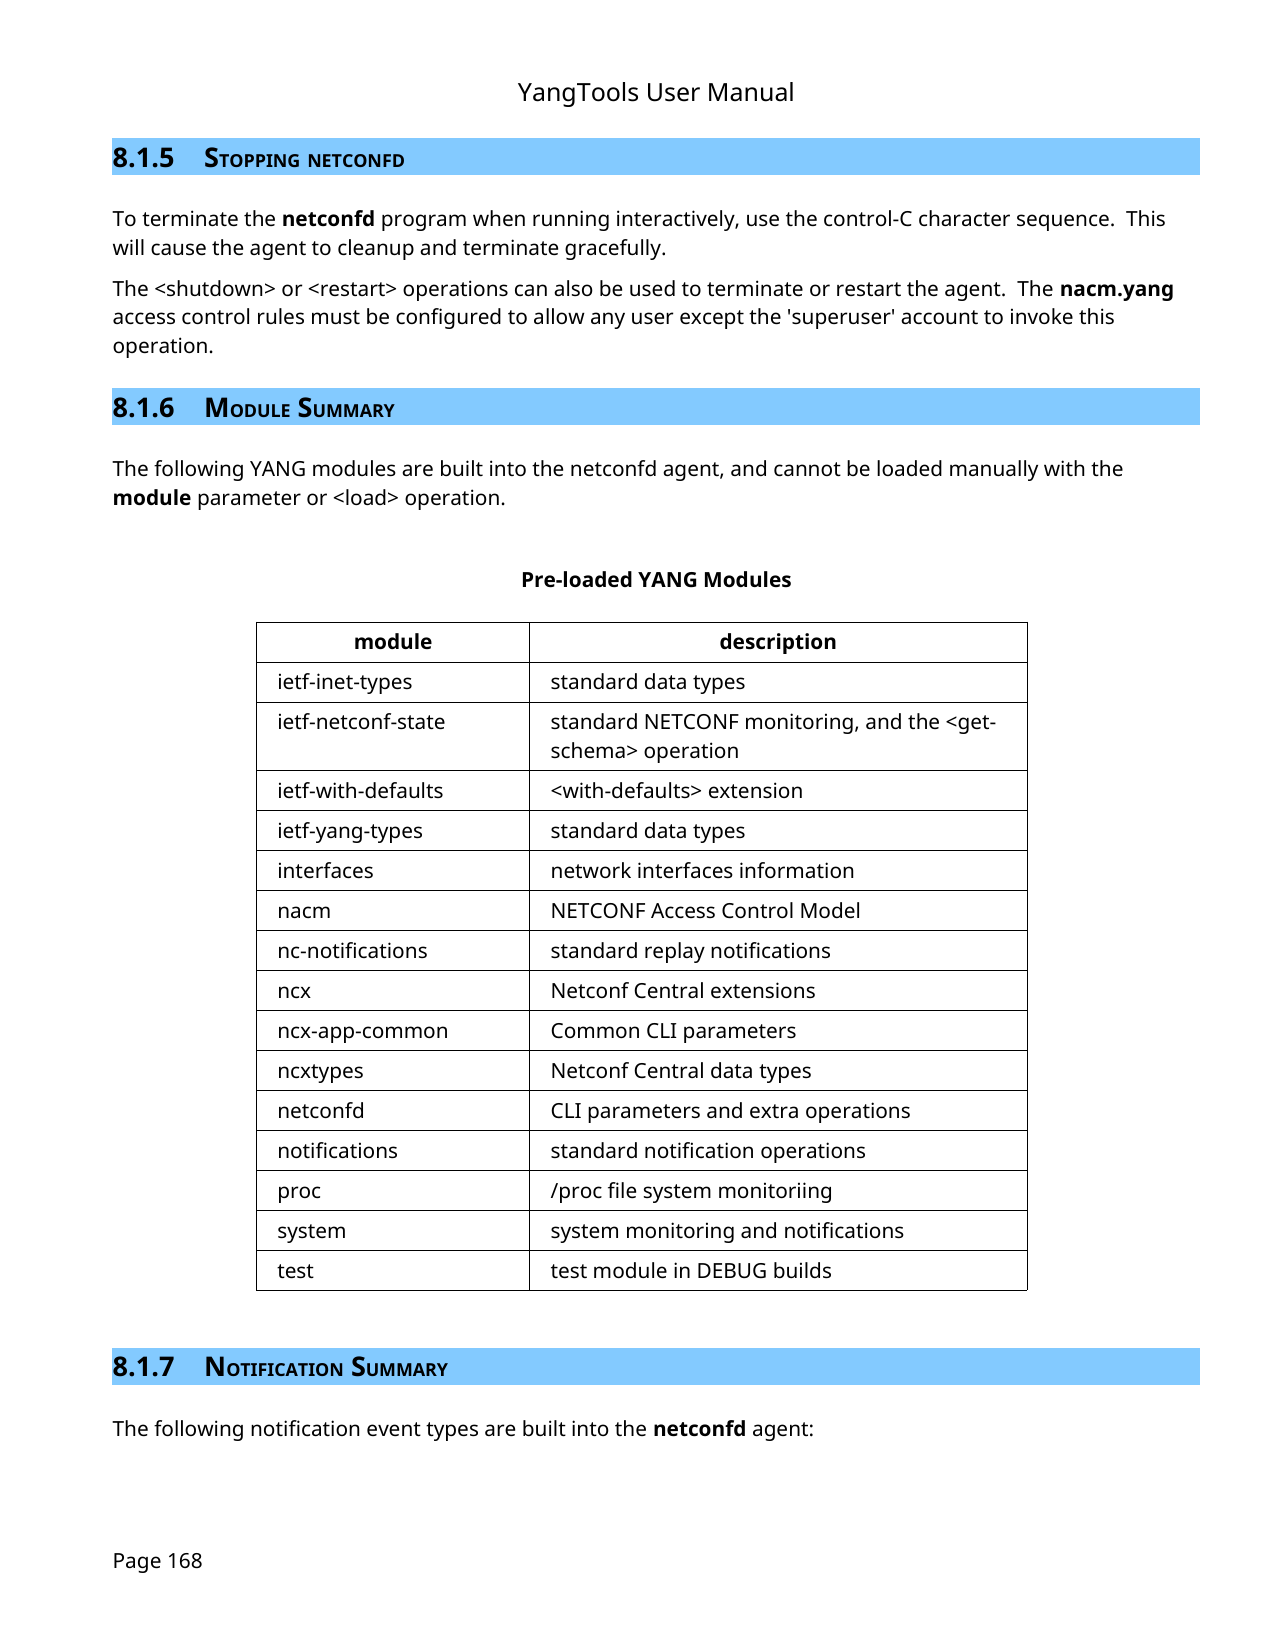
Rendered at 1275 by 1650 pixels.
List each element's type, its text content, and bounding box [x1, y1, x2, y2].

table_cell ncxtypes [257, 1051, 529, 1090]
table_cell standard data types [530, 663, 1027, 702]
table_cell /proc file system monitoriing [530, 1171, 1027, 1210]
table_cell standard replay notifications [530, 931, 1027, 970]
table_cell interfaces [257, 851, 529, 890]
table_cell ietf-with-defaults [257, 771, 529, 810]
table_cell standard NETCONF monitoring, and the <get-schema> operation [530, 703, 1027, 770]
text The following YANG modules are built into the netconfd agent, and cannot be loaded manually with the module parameter or <load> operation. [112, 454, 1200, 511]
table_cell network interfaces information [530, 851, 1027, 890]
table_cell Netconf Central extensions [530, 971, 1027, 1010]
table_cell CLI parameters and extra operations [530, 1091, 1027, 1130]
text The <shutdown> or <restart> operations can also be used to terminate or restart the agent. The nacm.yang access control rules must be configured to allow any user except the 'superuser' account to invoke this operation. [112, 274, 1200, 359]
table_cell nc-notifications [257, 931, 529, 970]
table_cell standard data types [530, 811, 1027, 850]
text To terminate the netconfd program when running interactively, use the control-C character sequence. This will cause the agent to cleanup and terminate gracefully. [112, 204, 1200, 261]
table_cell test [257, 1251, 529, 1290]
table_cell ncx [257, 971, 529, 1010]
subtitle Module Summary [112, 388, 1200, 425]
table_cell NETCONF Access Control Model [530, 891, 1027, 930]
table_cell ietf-yang-types [257, 811, 529, 850]
table_cell system [257, 1211, 529, 1250]
table_cell standard notification operations [530, 1131, 1027, 1170]
table_cell test module in DEBUG builds [530, 1251, 1027, 1290]
text The following notification event types are built into the netconfd agent: [112, 1414, 1200, 1442]
table_cell nacm [257, 891, 529, 930]
subtitle Notification Summary [112, 1348, 1200, 1385]
subtitle Pre-loaded YANG Modules [127, 565, 1185, 593]
table_cell <with-defaults> extension [530, 771, 1027, 810]
table_cell ietf-netconf-state [257, 703, 529, 770]
table_cell ietf-inet-types [257, 663, 529, 702]
table_cell system monitoring and notifications [530, 1211, 1027, 1250]
table_cell proc [257, 1171, 529, 1210]
table_cell ncx-app-common [257, 1011, 529, 1050]
subtitle Stopping netconfd [112, 138, 1200, 175]
table_cell netconfd [257, 1091, 529, 1130]
table_header module [257, 623, 529, 662]
table_cell Common CLI parameters [530, 1011, 1027, 1050]
table_cell notifications [257, 1131, 529, 1170]
table_cell Netconf Central data types [530, 1051, 1027, 1090]
table_header description [530, 623, 1027, 662]
